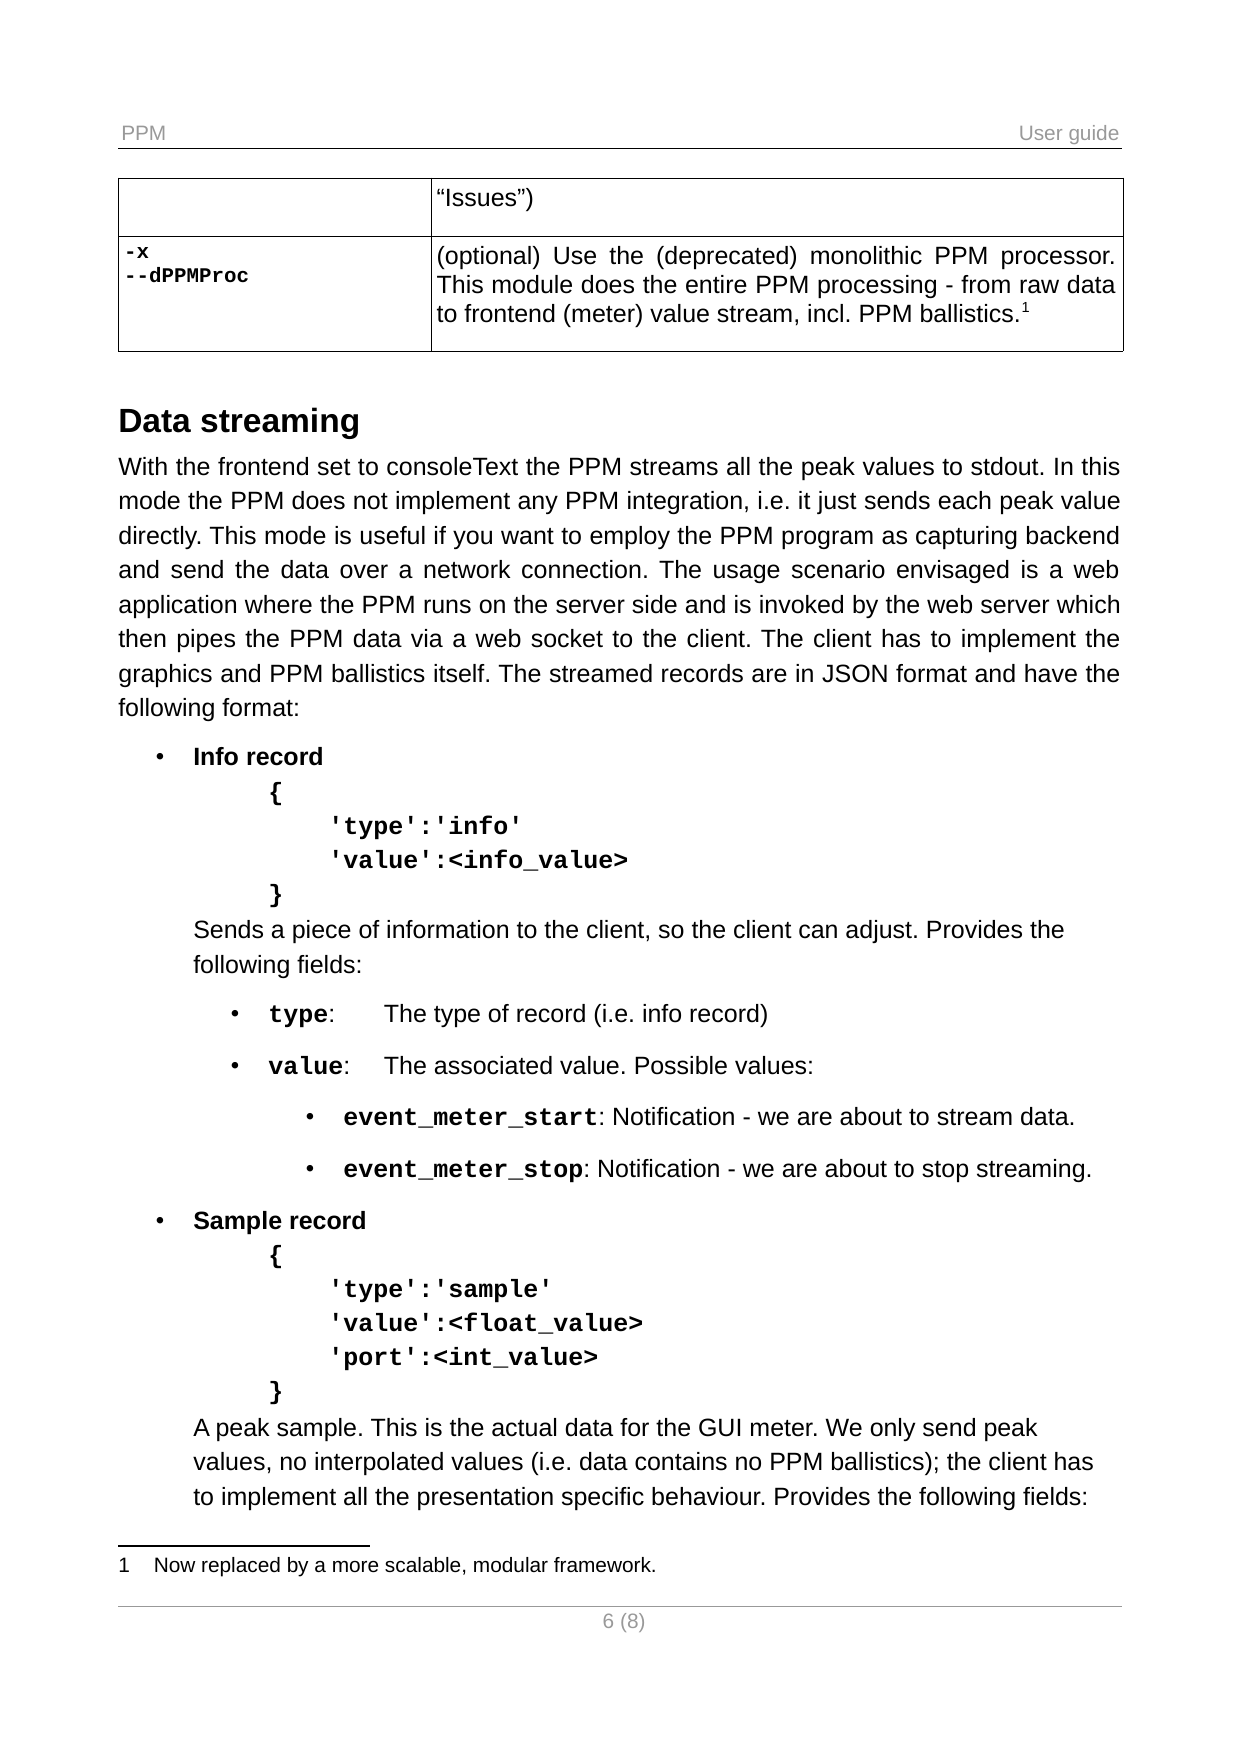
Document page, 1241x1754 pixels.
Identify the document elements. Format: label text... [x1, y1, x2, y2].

subtitle Data streaming [118, 401, 1122, 439]
list event_meter_start: Notification - we are about to stream data. [306, 1102, 1122, 1133]
table_cell “Issues”) [432, 179, 1123, 236]
list value: The associated value. Possible values: [231, 1051, 1122, 1082]
list event_meter_stop: Notification - we are about to stop streaming. [306, 1154, 1122, 1185]
list type: The type of record (i.e. info record) [231, 999, 1122, 1030]
list Sample record { 'type':'sample' 'value':<float_value> 'port':<int_value> } A peak sample. This is the actual data for the GUI meter. We only send peak values, no interpolated values (i.e. data contains no PPM ballistics); the client has to implement all the presentation specific behaviour. Provides the following fields: [156, 1206, 1122, 1510]
list Info record { 'type':'info' 'value':<info_value> } Sends a piece of information to the client, so the client can adjust. Provides the following fields: [156, 742, 1122, 979]
table_cell [119, 179, 431, 236]
table_cell -x --dPPMProc [119, 237, 431, 351]
table_cell (optional) Use the (deprecated) monolithic PPM processor. This module does the entire PPM processing - from raw data to frontend (meter) value stream, incl. PPM ballistics. [432, 237, 1123, 351]
text With the frontend set to consoleText the PPM streams all the peak values to stdout. In this mode the PPM does not implement any PPM integration, i.e. it just sends each peak value directly. This mode is useful if you want to employ the PPM program as capturing backend and send the data over a network connection. The usage scenario envisaged is a web application where the PPM runs on the server side and is invoked by the web server which then pipes the PPM data via a web socket to the client. The client has to implement the graphics and PPM ballistics itself. The streamed records are in JSON format and have the following format: [118, 452, 1122, 722]
